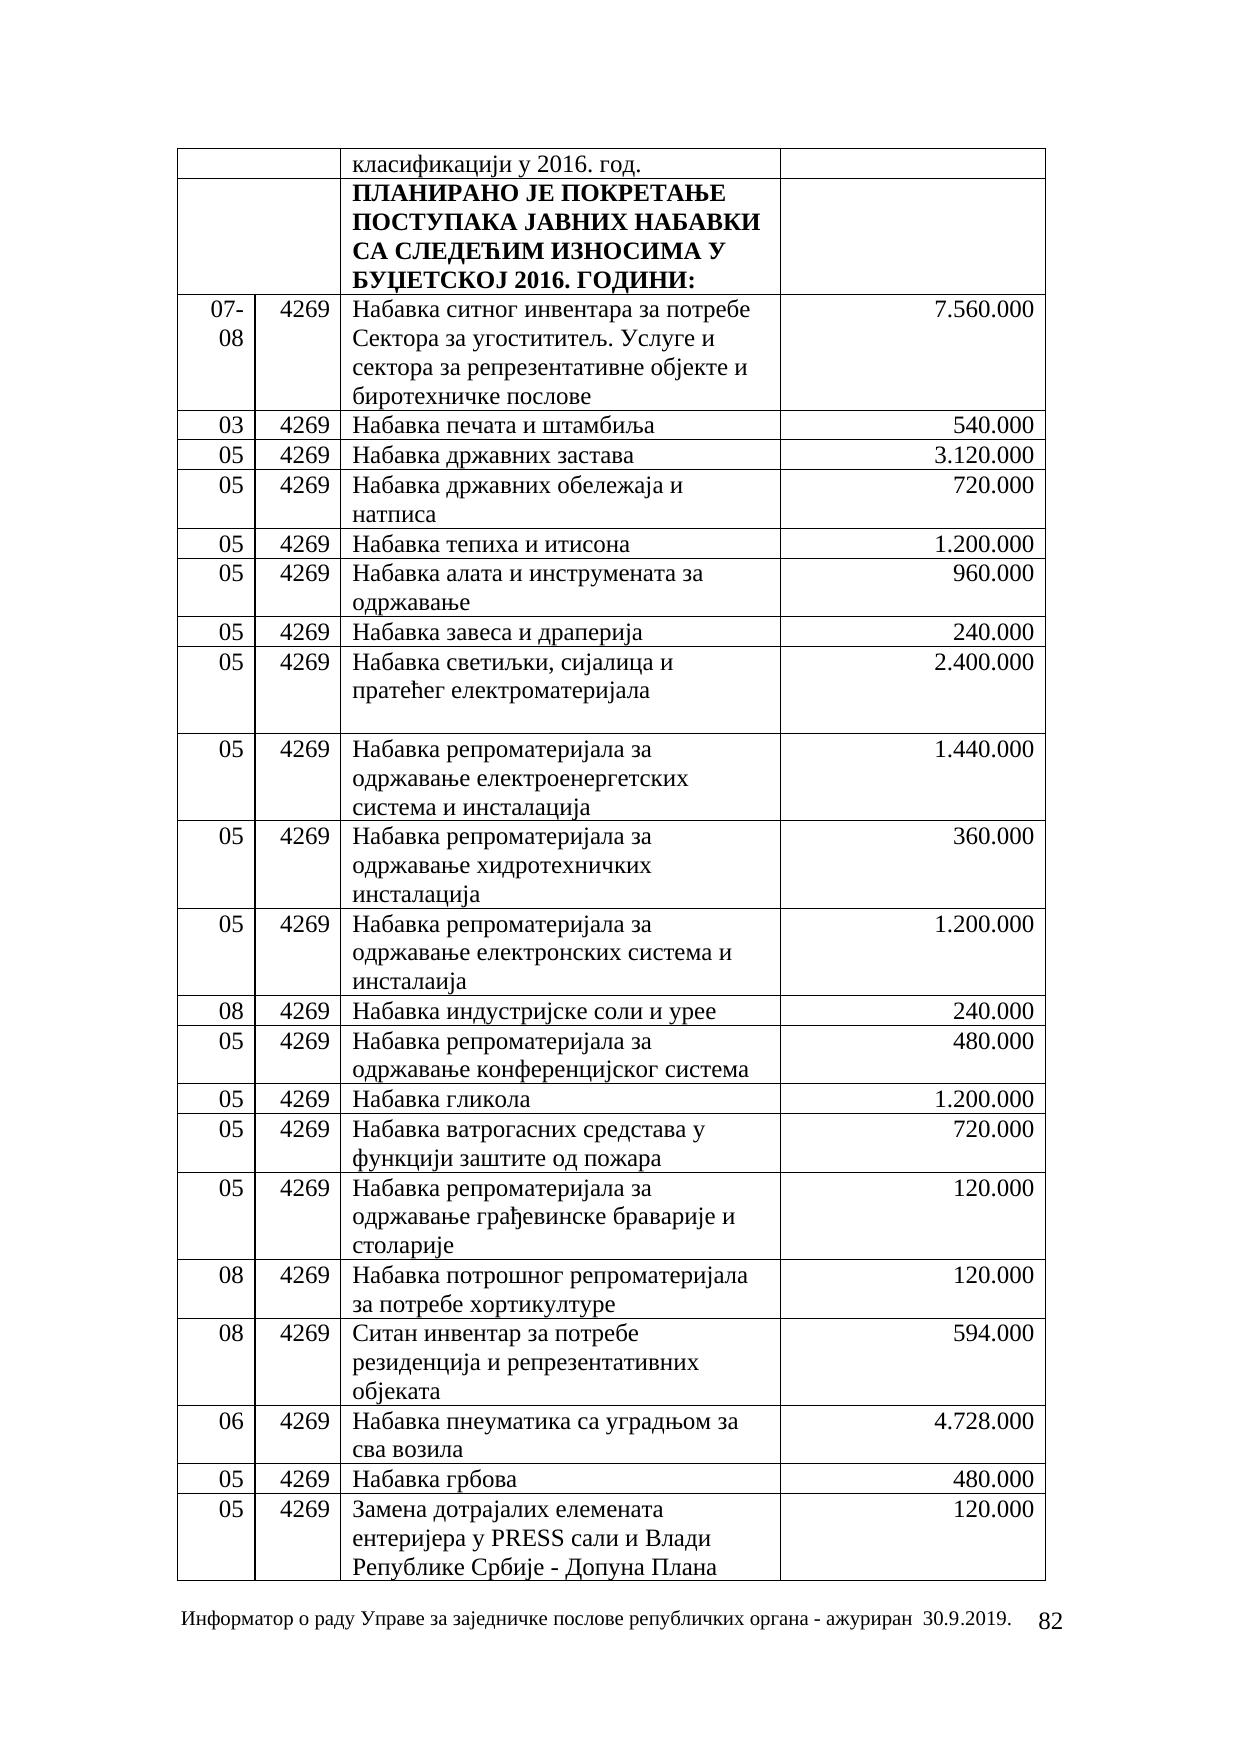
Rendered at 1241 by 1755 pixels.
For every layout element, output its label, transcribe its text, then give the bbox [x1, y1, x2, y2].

table_cell [781, 179, 1045, 293]
table_cell Набавка грбова [341, 1464, 780, 1493]
table_cell 240.000 [781, 996, 1045, 1025]
table_cell 3.120.000 [781, 440, 1045, 469]
table_cell 4269 [256, 559, 340, 616]
table_cell Набавка светиљки, сијалица и пратећег електроматеријала [341, 647, 780, 733]
table_cell 06 [178, 1406, 254, 1463]
table_cell 120.000 [781, 1260, 1045, 1317]
table_cell класификацији у 2016. год. [341, 149, 780, 177]
table_cell [781, 149, 1045, 177]
table_cell 4269 [256, 647, 340, 733]
table_cell Набавка репроматеријала за одржавање грађевинске браварије и столарије [341, 1173, 780, 1259]
table_cell Набавка завеса и драперија [341, 617, 780, 646]
table_cell Набавка државних обележаја и натписа [341, 470, 780, 528]
table_cell 4269 [256, 1319, 340, 1405]
table_cell 05 [178, 1026, 254, 1083]
table_cell 08 [178, 1260, 254, 1317]
table_cell 4269 [256, 529, 340, 557]
table_cell 360.000 [781, 821, 1045, 908]
table_cell 4269 [256, 440, 340, 469]
table_cell 4269 [256, 734, 340, 820]
table_cell Набавка ватрогасних средстава у функцији заштите од пожара [341, 1114, 780, 1172]
table_cell 05 [178, 647, 254, 733]
table_cell ПЛАНИРАНО ЈЕ ПОКРЕТАЊЕ ПОСТУПАКА ЈАВНИХ НАБАВКИ СА СЛЕДЕЋИМ ИЗНОСИМА У БУЏЕТСКОЈ 2016. ГОДИНИ: [341, 179, 780, 293]
table_cell 540.000 [781, 411, 1045, 439]
table_cell 05 [178, 734, 254, 820]
table_cell 05 [178, 1084, 254, 1113]
table_cell 05 [178, 559, 254, 616]
table_cell 4269 [256, 1260, 340, 1317]
table_cell 07-08 [178, 295, 254, 409]
table_cell 960.000 [781, 559, 1045, 616]
table_cell 4269 [256, 295, 340, 409]
table_cell 240.000 [781, 617, 1045, 646]
table_cell Набавка алата и инструмената за одржавање [341, 559, 780, 616]
table_cell 4269 [256, 1173, 340, 1259]
table_cell 1.200.000 [781, 1084, 1045, 1113]
table_cell 4269 [256, 1084, 340, 1113]
table_cell Набавка репроматеријала за одржавање конференцијског система [341, 1026, 780, 1083]
table_cell Набавка пнеуматика са уградњом за сва возила [341, 1406, 780, 1463]
table_cell 720.000 [781, 1114, 1045, 1172]
table_cell 4269 [256, 1464, 340, 1493]
table_cell Набавка репроматеријала за одржавање електронских система и инсталаија [341, 909, 780, 995]
table_cell 05 [178, 1464, 254, 1493]
table_cell 720.000 [781, 470, 1045, 528]
table_cell 4269 [256, 470, 340, 528]
table_cell 05 [178, 529, 254, 557]
table_cell Набавка печата и штамбиља [341, 411, 780, 439]
table_cell 08 [178, 996, 254, 1025]
table_cell 1.200.000 [781, 529, 1045, 557]
table_cell 4269 [256, 1406, 340, 1463]
table_cell 4.728.000 [781, 1406, 1045, 1463]
table_cell 4269 [256, 909, 340, 995]
table_cell 4269 [256, 617, 340, 646]
table_cell 4269 [256, 996, 340, 1025]
table_cell 05 [178, 821, 254, 908]
table_cell 4269 [256, 1114, 340, 1172]
table_cell [178, 179, 340, 293]
table_cell [178, 149, 340, 177]
table_cell Набавка индустријске соли и урее [341, 996, 780, 1025]
table_cell 1.200.000 [781, 909, 1045, 995]
table_cell 05 [178, 440, 254, 469]
table_cell 05 [178, 1494, 254, 1580]
table_cell 7.560.000 [781, 295, 1045, 409]
table_cell 120.000 [781, 1494, 1045, 1580]
table_cell Замена дотрајалих елемената ентеријера у PRESS сали и Влади Републике Србије - Допуна Плана [341, 1494, 780, 1580]
table_cell 05 [178, 470, 254, 528]
table_cell Набавка репроматеријала за одржавање хидротехничких инсталација [341, 821, 780, 908]
table_cell Набавка потрошног репроматеријала за потребе хортикултуре [341, 1260, 780, 1317]
table_cell Набавка гликола [341, 1084, 780, 1113]
table_cell 1.440.000 [781, 734, 1045, 820]
table_cell 05 [178, 1114, 254, 1172]
table_cell 05 [178, 909, 254, 995]
table_cell Набавка тепиха и итисона [341, 529, 780, 557]
table_cell 03 [178, 411, 254, 439]
table_cell 4269 [256, 1026, 340, 1083]
table_cell Набавка државних застава [341, 440, 780, 469]
table_cell 2.400.000 [781, 647, 1045, 733]
table_cell 594.000 [781, 1319, 1045, 1405]
table_cell 120.000 [781, 1173, 1045, 1259]
table_cell 4269 [256, 411, 340, 439]
table_cell Набавка ситног инвентара за потребе Сектора за угостититељ. Услуге и сектора за репрезентативне објекте и биротехничке послове [341, 295, 780, 409]
table_cell 480.000 [781, 1026, 1045, 1083]
table_cell 4269 [256, 821, 340, 908]
table_cell 08 [178, 1319, 254, 1405]
table_cell 4269 [256, 1494, 340, 1580]
table_cell 05 [178, 1173, 254, 1259]
table_cell Ситан инвентар за потребе резиденција и репрезентативних објеката [341, 1319, 780, 1405]
table_cell Набавка репроматеријала за одржавање електроенергетских система и инсталација [341, 734, 780, 820]
table_cell 480.000 [781, 1464, 1045, 1493]
table_cell 05 [178, 617, 254, 646]
